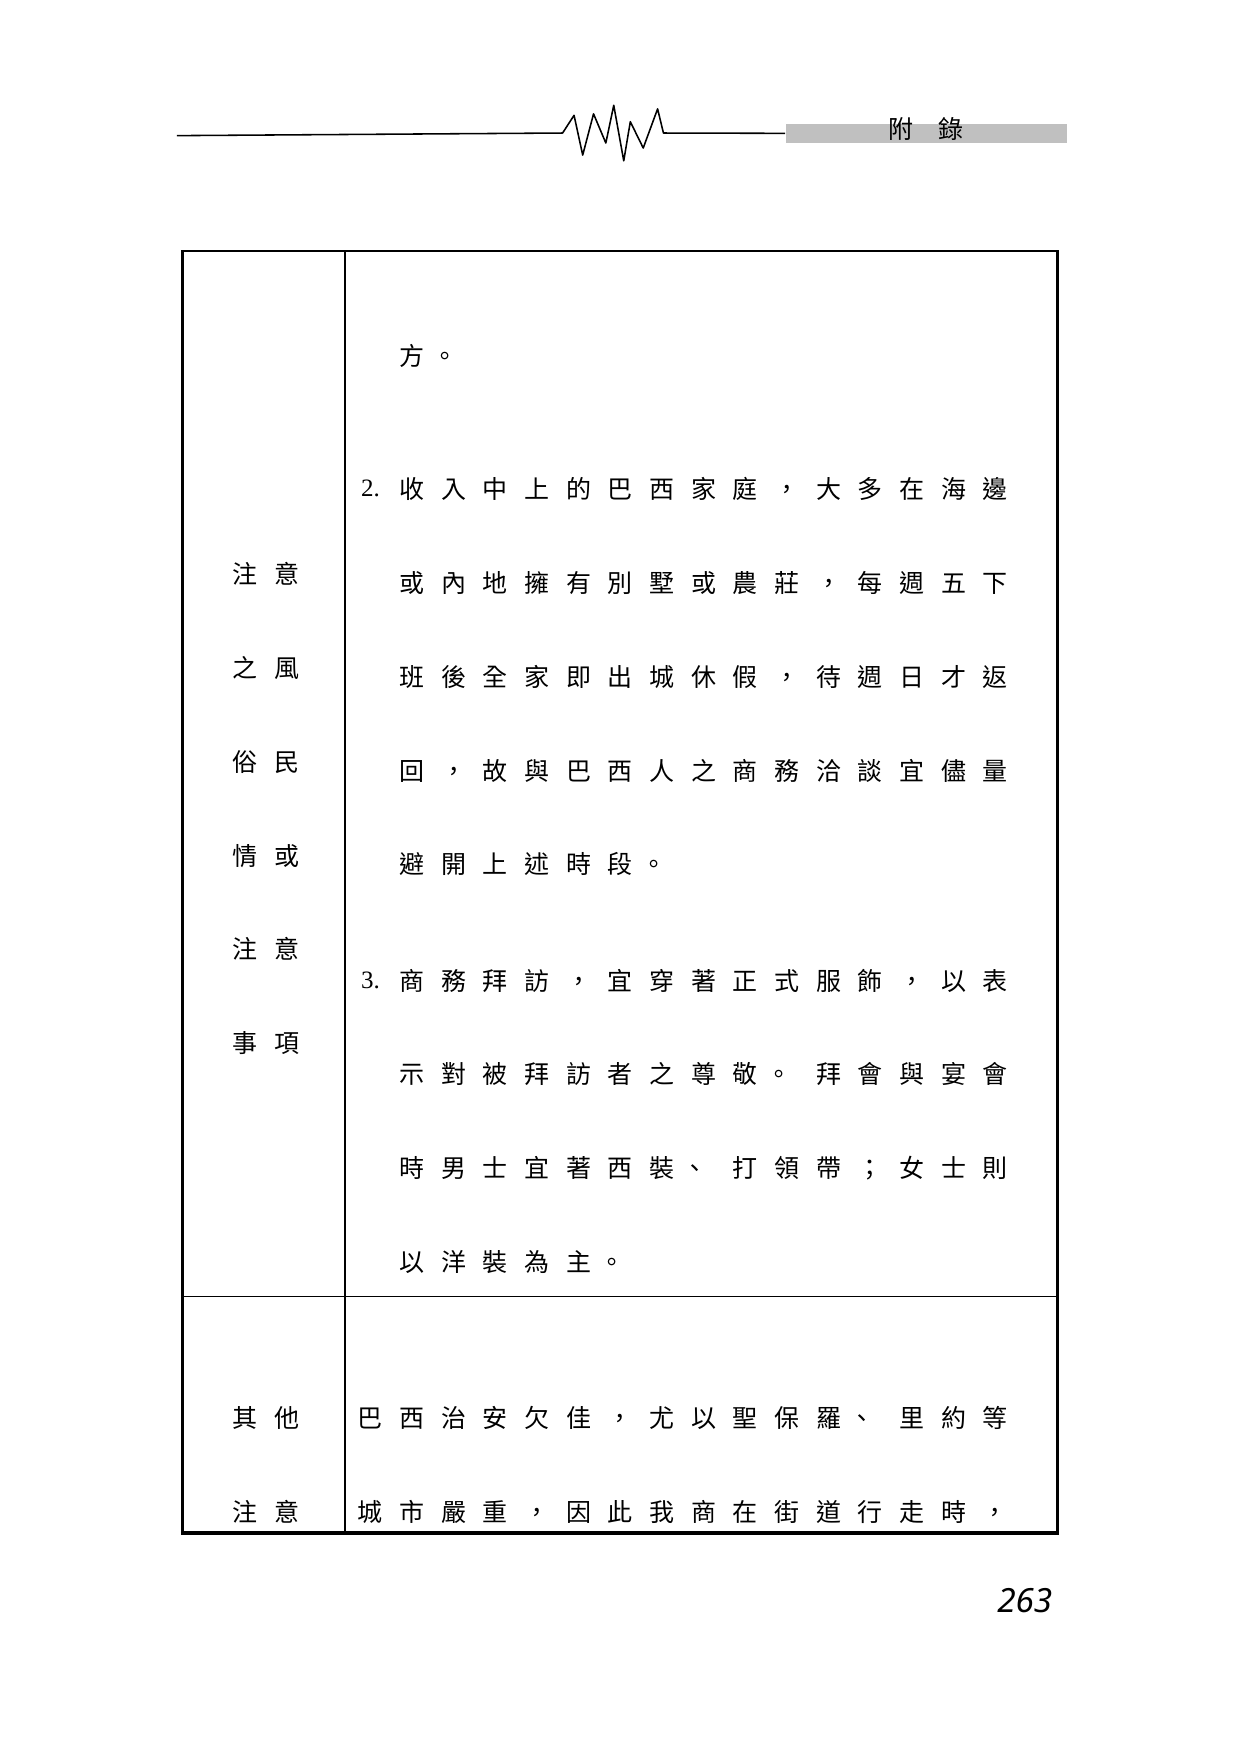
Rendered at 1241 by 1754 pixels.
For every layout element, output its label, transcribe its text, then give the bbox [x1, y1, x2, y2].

table_cell 巴西治安欠佳，尤以聖保羅、里約等城市嚴重，因此我商在街道行走時， [346, 1297, 1056, 1531]
table_cell 其他注意 [184, 1297, 344, 1531]
table_cell 方。 2.收入中上的巴西家庭，大多在海邊或內地擁有別墅或農莊，每週五下班後全家即出城休假，待週日才返回，故與巴西人之商務洽談宜儘量避開上述時段。 3.商務拜訪，宜穿著正式服飾，以表示對被拜訪者之尊敬。拜會與宴會時男士宜著西裝、打領帶；女士則以洋裝為主。 [346, 252, 1056, 1296]
table_cell 注意之風俗民情或注意事項 [184, 252, 344, 1296]
